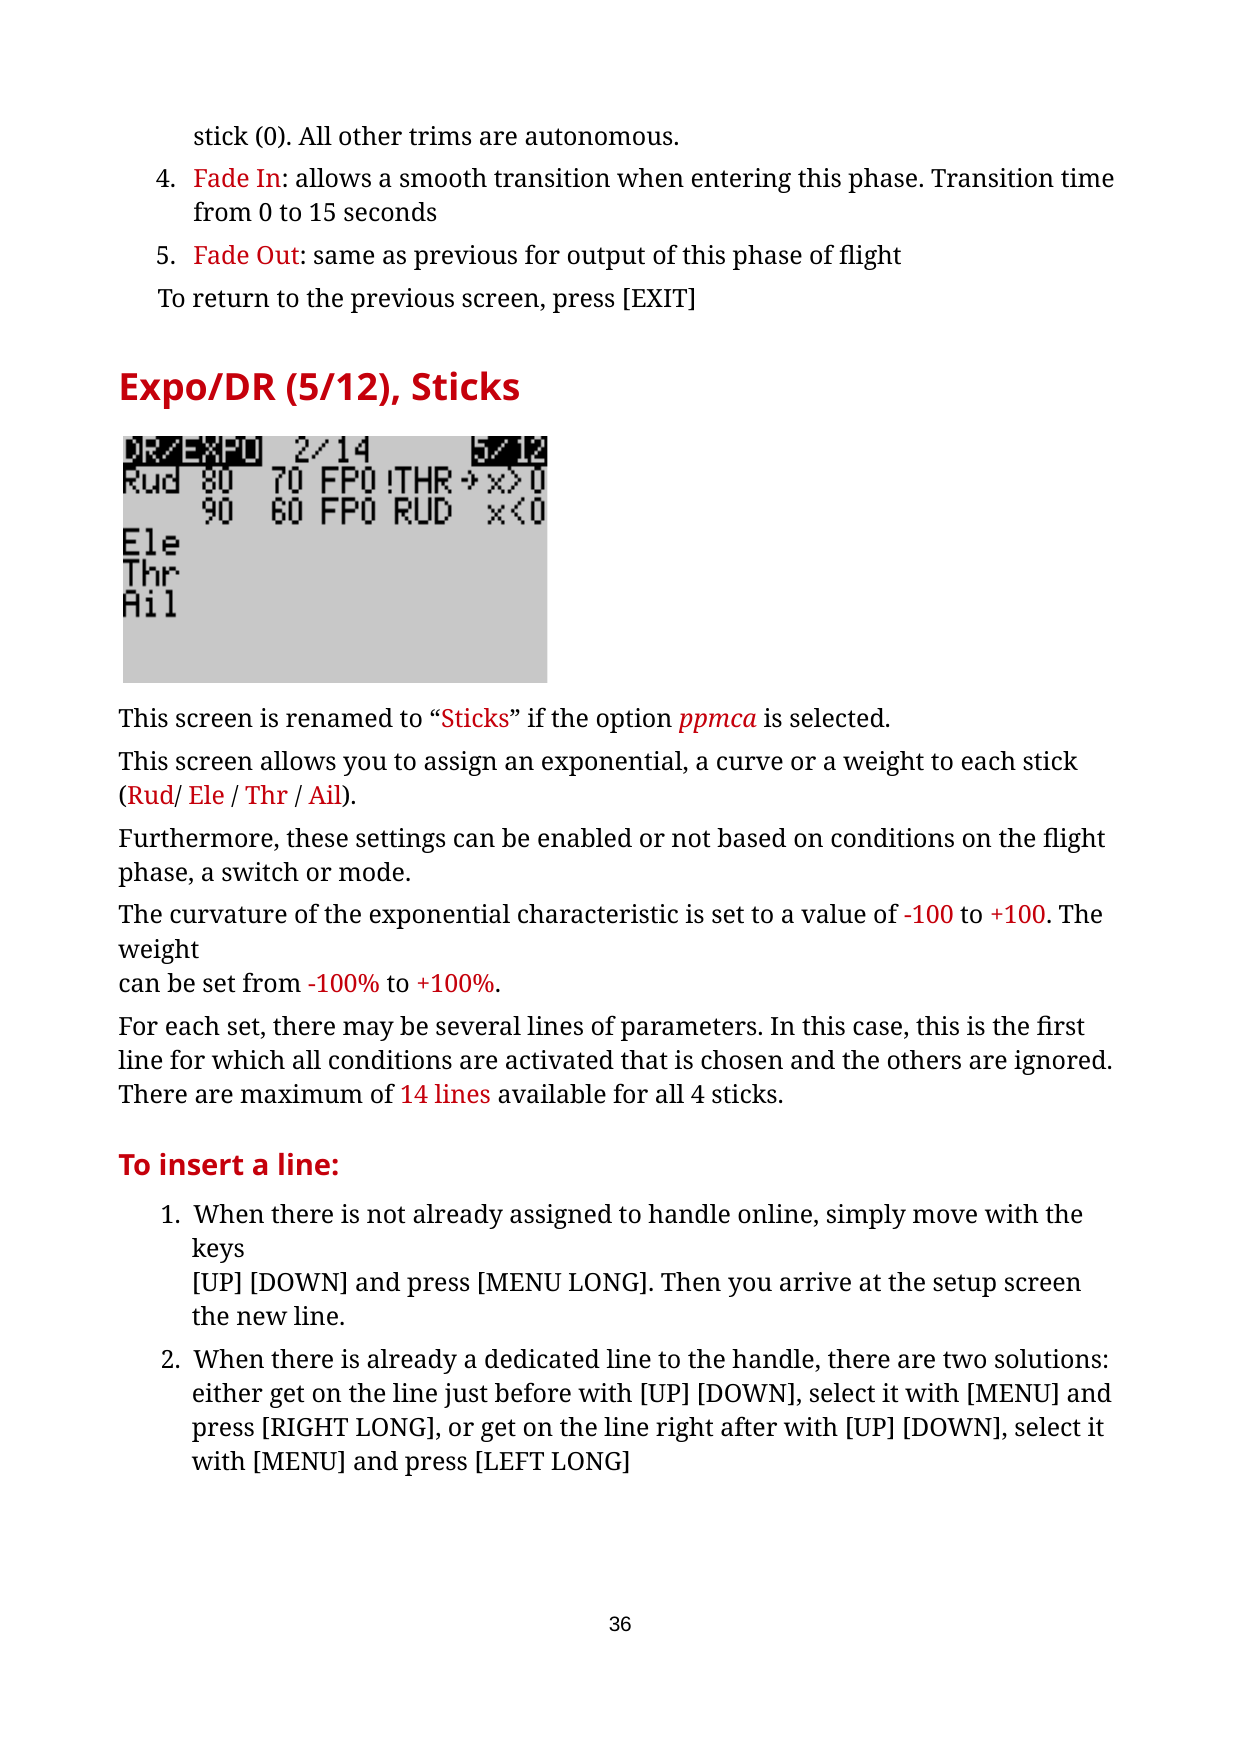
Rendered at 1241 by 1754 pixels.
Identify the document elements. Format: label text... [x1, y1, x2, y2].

subtitle Expo/DR (5/12), Sticks [118, 361, 1122, 412]
list When there is already a dedicated line to the handle, there are two solutions: either get on the line just before with [UP] [DOWN], select it with [MENU] and press [RIGHT LONG], or get on the line right after with [UP] [DOWN], select it with [MENU] and press [LEFT LONG] [160, 1342, 1122, 1478]
list stick (0). All other trims are autonomous. [156, 118, 1122, 152]
text The curvature of the exponential characteristic is set to a value of -100 to +100. The weight can be set from -100% to +100%. [118, 897, 1122, 999]
text For each set, there may be several lines of parameters. In this case, this is the first line for which all conditions are activated that is chosen and the others are ignored. There are maximum of 14 lines available for all 4 sticks. [118, 1008, 1122, 1110]
picture [123, 436, 548, 683]
list Fade In: allows a smooth transition when entering this phase. Transition time from 0 to 15 seconds [156, 161, 1122, 229]
subtitle To insert a line: [118, 1144, 1122, 1184]
list When there is not already assigned to handle online, simply move with the keys [UP] [DOWN] and press [MENU LONG]. Then you arrive at the setup screen the new line. [160, 1196, 1122, 1333]
text To return to the previous screen, press [EXIT] [157, 281, 1122, 315]
text This screen allows you to assign an exponential, a curve or a weight to each stick (Rud/ Ele / Thr / Ail). [118, 743, 1122, 811]
text This screen is renamed to “Sticks” if the option ppmca is selected. [118, 683, 1122, 734]
text Furthermore, these settings can be enabled or not based on conditions on the flight phase, a switch or mode. [118, 820, 1122, 888]
list Fade Out: same as previous for output of this phase of flight [156, 238, 1122, 272]
